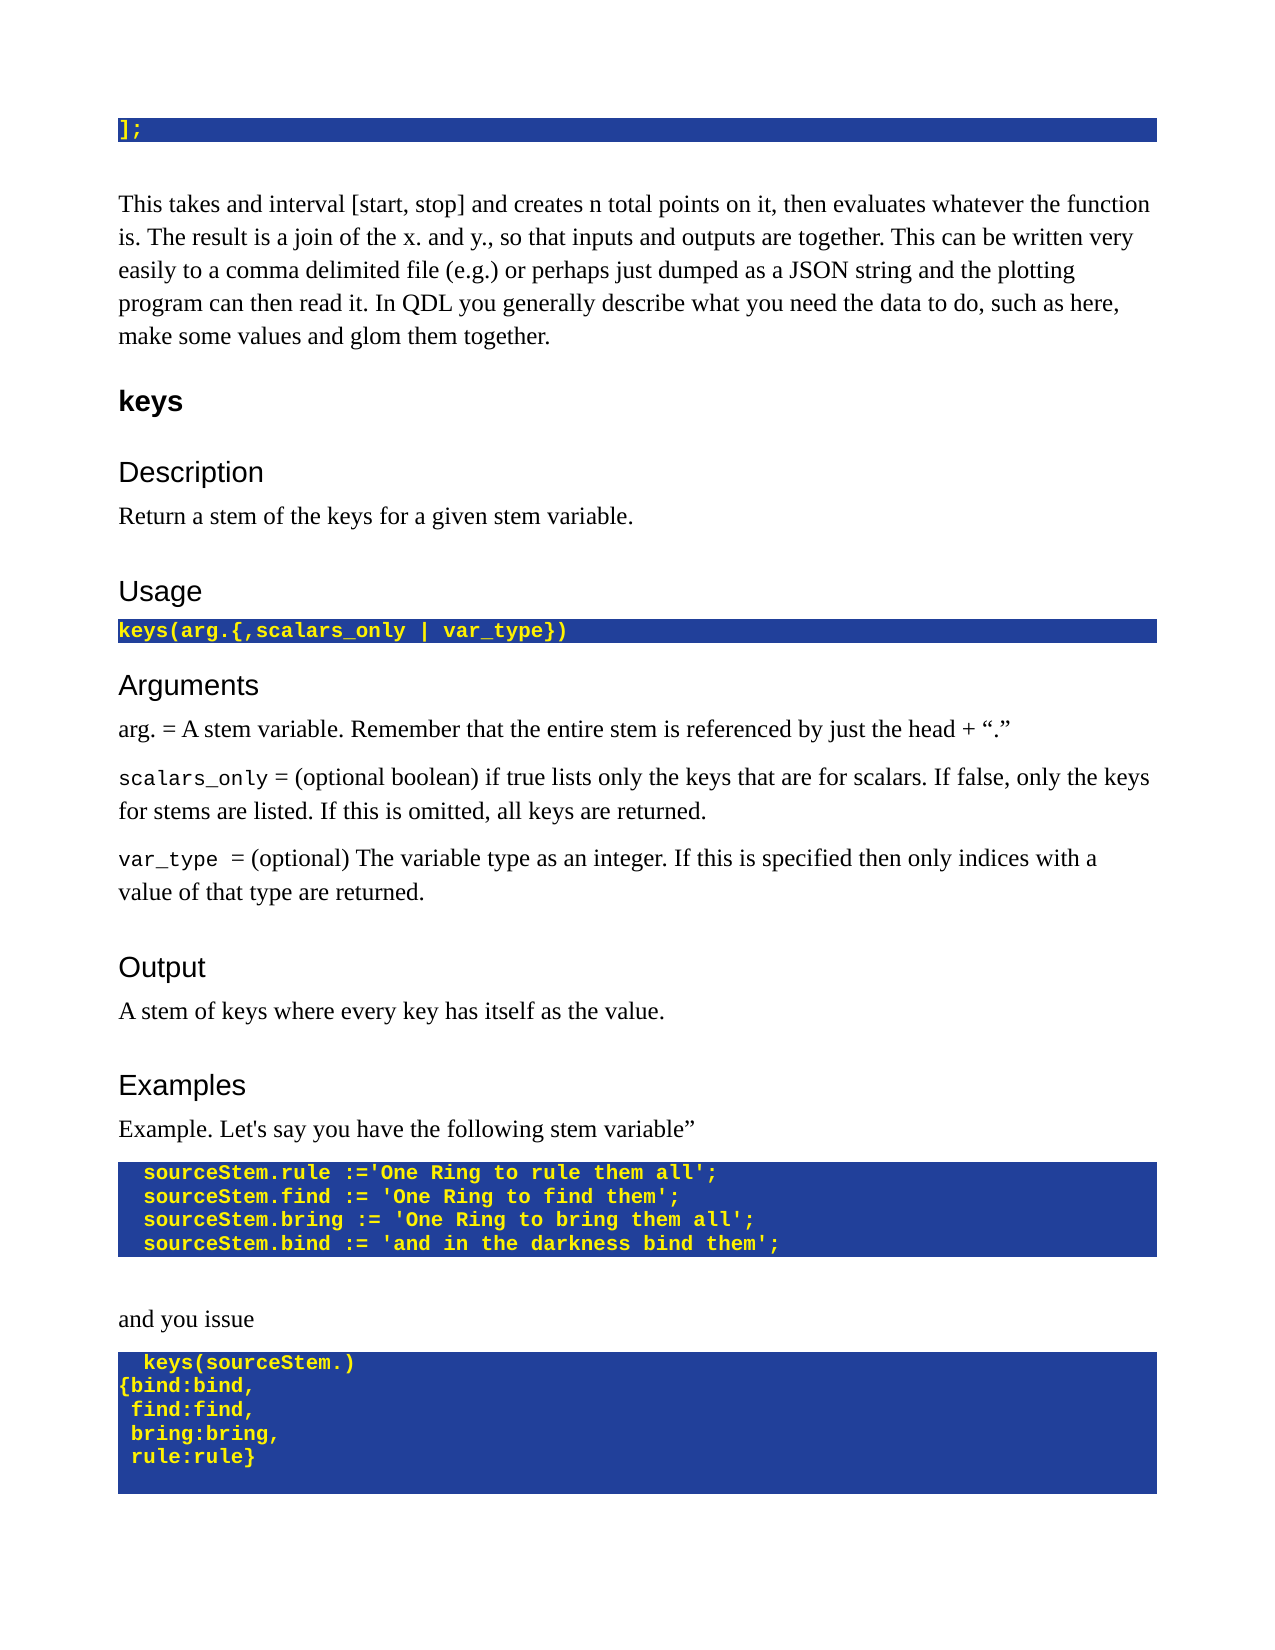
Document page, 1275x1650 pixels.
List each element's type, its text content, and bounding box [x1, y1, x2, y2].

text keys(arg.{,scalars_only | var_type}) [118, 619, 1157, 643]
subtitle keys [118, 384, 1157, 417]
text and you issue [118, 1304, 1157, 1333]
text sourceStem.bring := 'One Ring to bring them all'; [118, 1209, 1157, 1233]
text rule:rule} [118, 1446, 1157, 1494]
text scalars_only = (optional boolean) if true lists only the keys that are for scalars. If false, only the keys for stems are listed. If this is omitted, all keys are returned. [118, 762, 1157, 824]
subtitle Output [118, 950, 1157, 983]
subtitle Description [118, 455, 1157, 488]
text arg. = A stem variable. Remember that the entire stem is referenced by just the head + “.” [118, 714, 1157, 743]
text Return a stem of the keys for a given stem variable. [118, 501, 1157, 530]
text bring:bring, [118, 1423, 1157, 1446]
text {bind:bind, [118, 1376, 1157, 1399]
subtitle Usage [118, 573, 1157, 607]
text var_type = (optional) The variable type as an integer. If this is specified then only indices with a value of that type are returned. [118, 843, 1157, 906]
text sourceStem.rule :='One Ring to rule them all'; [118, 1162, 1157, 1186]
text keys(sourceStem.) [118, 1352, 1157, 1376]
text find:find, [118, 1399, 1157, 1423]
text sourceStem.find := 'One Ring to find them'; [118, 1186, 1157, 1209]
text Example. Let's say you have the following stem variable” [118, 1114, 1157, 1143]
subtitle Examples [118, 1068, 1157, 1102]
subtitle Arguments [118, 668, 1157, 702]
text ]; [118, 118, 1157, 142]
text A stem of keys where every key has itself as the value. [118, 996, 1157, 1024]
text This takes and interval [start, stop] and creates n total points on it, then evaluates whatever the function is. The result is a join of the x. and y., so that inputs and outputs are together. This can be written very easily to a comma delimited file (e.g.) or perhaps just dumped as a JSON string and the plotting program can then read it. In QDL you generally describe what you need the data to do, such as here, make some values and glom them together. [118, 189, 1157, 350]
text sourceStem.bind := 'and in the darkness bind them'; [118, 1233, 1157, 1257]
